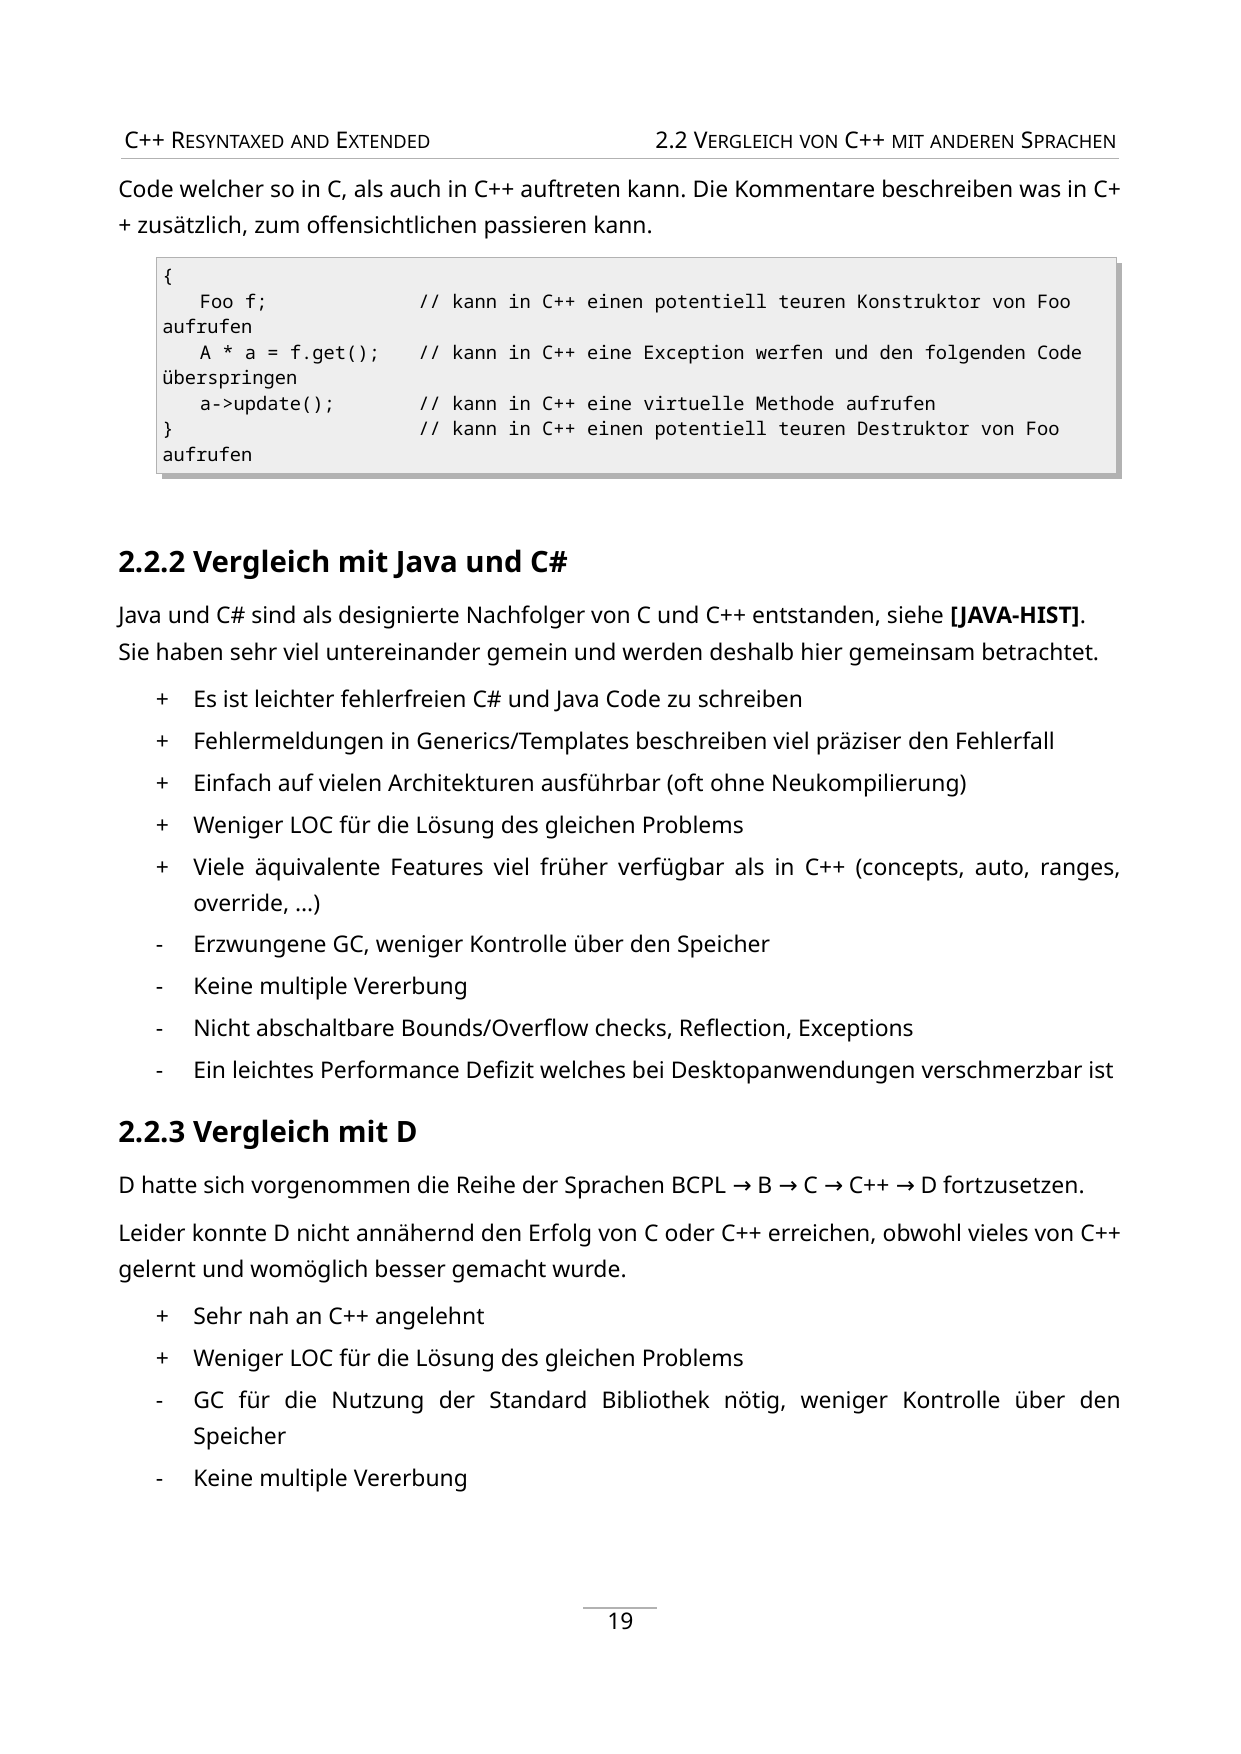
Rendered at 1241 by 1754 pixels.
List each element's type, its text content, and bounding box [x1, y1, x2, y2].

text Code welcher so in C, als auch in C++ auftreten kann. Die Kommentare beschreiben was in C++ zusätzlich, zum offensichtlichen passieren kann. [118, 173, 1122, 240]
list Es ist leichter fehlerfreien C# und Java Code zu schreiben [156, 683, 1122, 714]
text D hatte sich vorgenommen die Reihe der Sprachen BCPL → B → C → C++ → D fort⁠zusetzen. [118, 1169, 1122, 1200]
list Ein leichtes Performance Defizit welches bei Desktopanwendungen verschmerzbar ist [156, 1054, 1122, 1085]
text Java und C# sind als designierte Nachfolger von C und C++ entstanden, siehe [JAVA-HIST]. Sie haben sehr viel untereinander gemein und werden deshalb hier gemeinsam betrachtet. [118, 599, 1122, 667]
list Weniger LOC für die Lösung des gleichen Problems [156, 1342, 1122, 1373]
text { Foo f; // kann in C++ einen potentiell teuren Konstruktor von Foo aufrufen A * a = f.get(); // kann in C++ eine Exception werfen und den folgenden Code überspringen a->update(); // kann in C++ eine virtuelle Methode aufrufen } // kann in C++ einen potentiell teuren Destruktor von Foo aufrufen [157, 258, 1116, 473]
list Einfach auf vielen Architekturen ausführbar (oft ohne Neukompilierung) [156, 767, 1122, 798]
list Erzwungene GC, weniger Kontrolle über den Speicher [156, 928, 1122, 960]
list Keine multiple Vererbung [156, 970, 1122, 1002]
text Leider konnte D nicht annähernd den Erfolg von C oder C++ erreichen, obwohl vieles von C++ gelernt und womöglich besser gemacht wurde. [118, 1217, 1122, 1284]
list Fehlermeldungen in Generics/Templates beschreiben viel präziser den Fehlerfall [156, 725, 1122, 756]
list Viele äquivalente Features viel früher verfügbar als in C++ (concepts, auto, ranges, override, …) [156, 851, 1122, 918]
list Sehr nah an C++ angelehnt [156, 1300, 1122, 1332]
subtitle Vergleich mit D [118, 1111, 1122, 1151]
list Weniger LOC für die Lösung des gleichen Problems [156, 809, 1122, 840]
list Nicht abschaltbare Bounds/Overflow checks, Reflection, Exceptions [156, 1012, 1122, 1043]
subtitle Vergleich mit Java und C# [118, 541, 1122, 581]
list GC für die Nutzung der Standard Bibliothek nötig, weniger Kontrolle über den Speicher [156, 1384, 1122, 1451]
list Keine multiple Vererbung [156, 1462, 1122, 1493]
